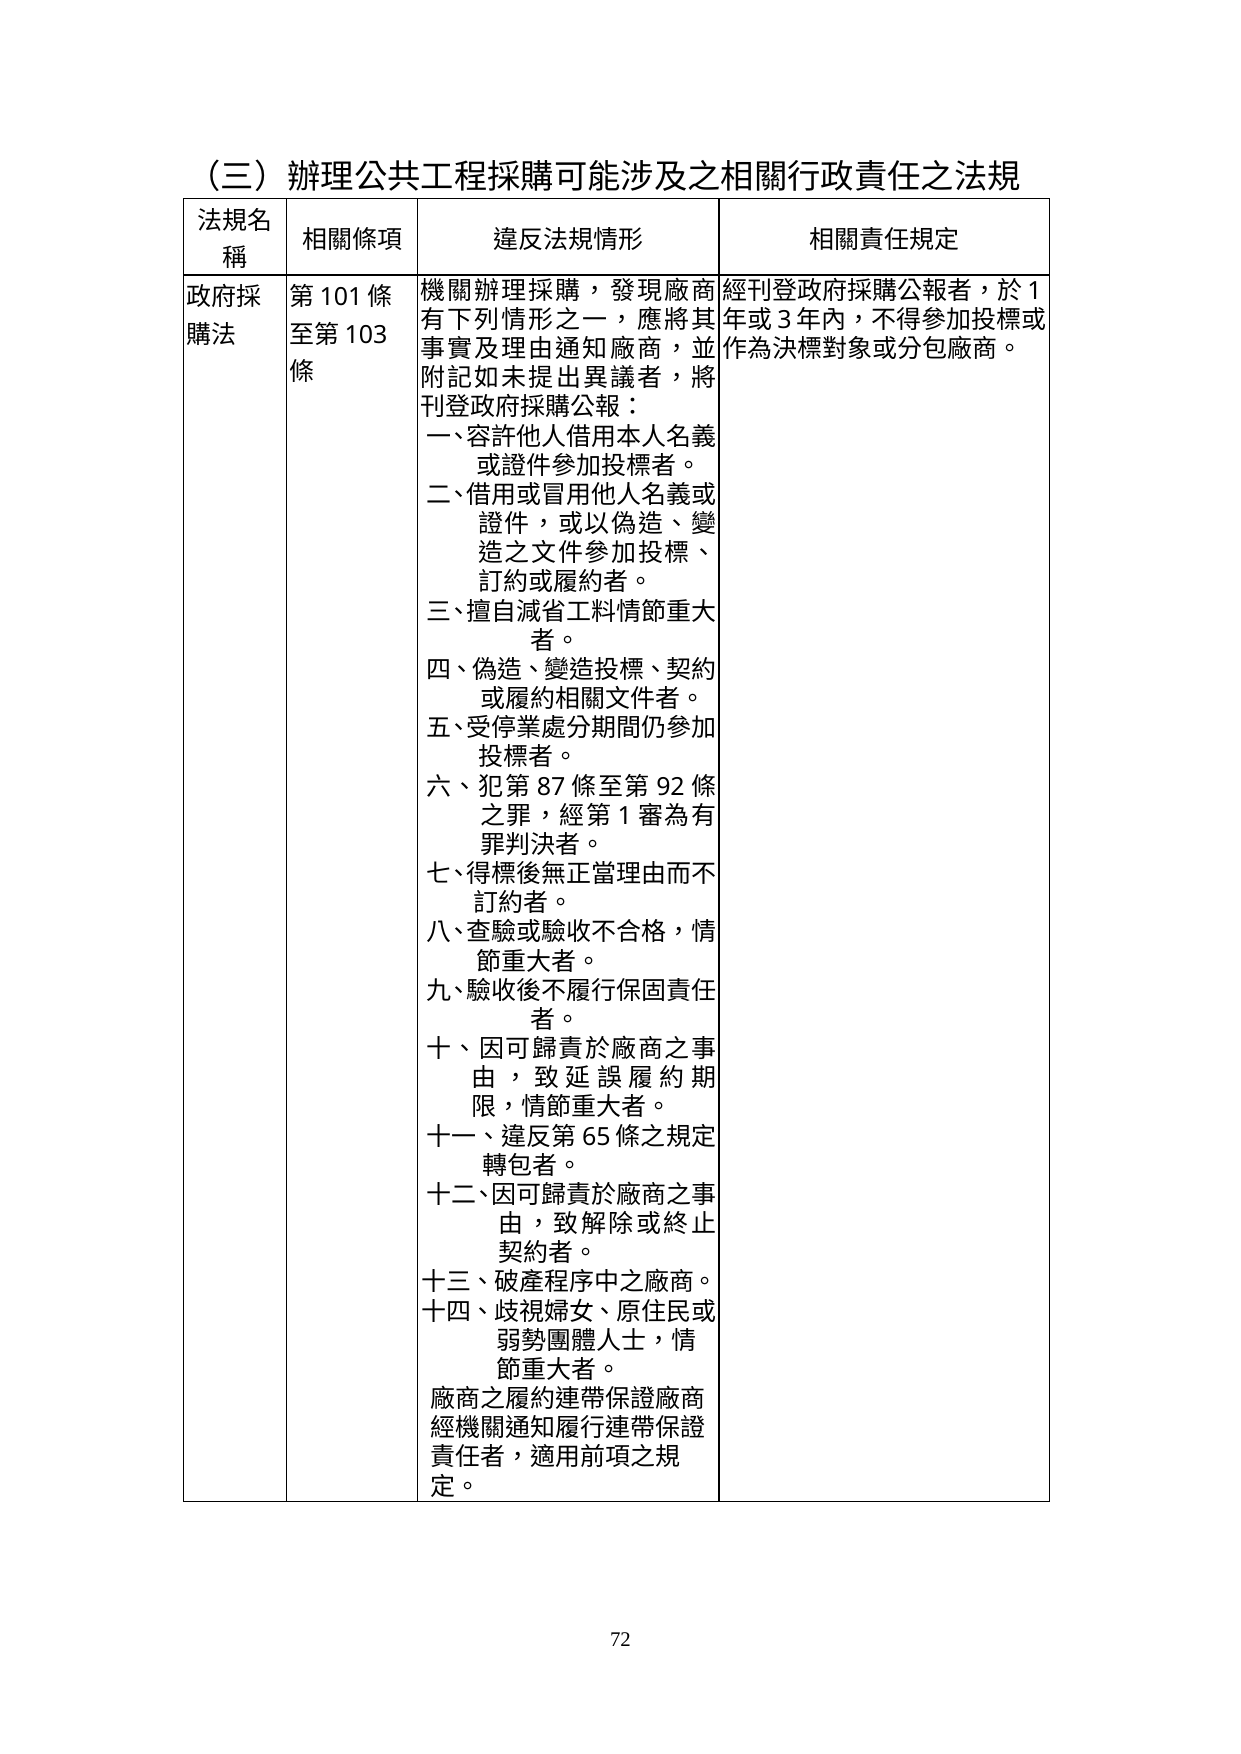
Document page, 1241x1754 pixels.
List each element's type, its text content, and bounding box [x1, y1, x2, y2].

table_header 違反法規情形 [418, 199, 718, 274]
table_cell 經刊登政府採購公報者，於1年或3年內，不得參加投標或作為決標對象或分包廠商。 [720, 276, 1049, 1501]
table_header 相關責任規定 [720, 199, 1049, 274]
table_cell 第101條至第103條 [287, 276, 417, 1501]
text （三）辦理公共工程採購可能涉及之相關行政責任之法規 [187, 150, 1053, 198]
table_cell 機關辦理採購，發現廠商有下列情形之一，應將其事實及理由通知廠商，並附記如未提出異議者，將刊登政府採購公報： 一、容許他人借用本人名義或證件參加投標者。 二、借用或冒用他人名義或證件，或以偽造、變造之文件參加投標、訂約或履約者。 三、擅自減省工料情節重大者。 四、偽造、變造投標、契約或履約相關文件者。 五、受停業處分期間仍參加投標者。 六、犯第87條至第92條之罪，經第1審為有罪判決者。 七、得標後無正當理由而不訂約者。 八、查驗或驗收不合格，情節重大者。 九、驗收後不履行保固責任者。 十、因可歸責於廠商之事由，致延誤履約期限，情節重大者。 十一、違反第65條之規定轉包者。 十二、因可歸責於廠商之事由，致解除或終止契約者。 十三、破產程序中之廠商。 十四、歧視婦女、原住民或弱勢團體人士，情節重大者。 廠商之履約連帶保證廠商經機關通知履行連帶保證責任者，適用前項之規定。 [418, 276, 718, 1501]
table_cell 政府採購法 [184, 276, 286, 1501]
table_header 相關條項 [287, 199, 417, 274]
table_header 法規名稱 [184, 199, 286, 274]
